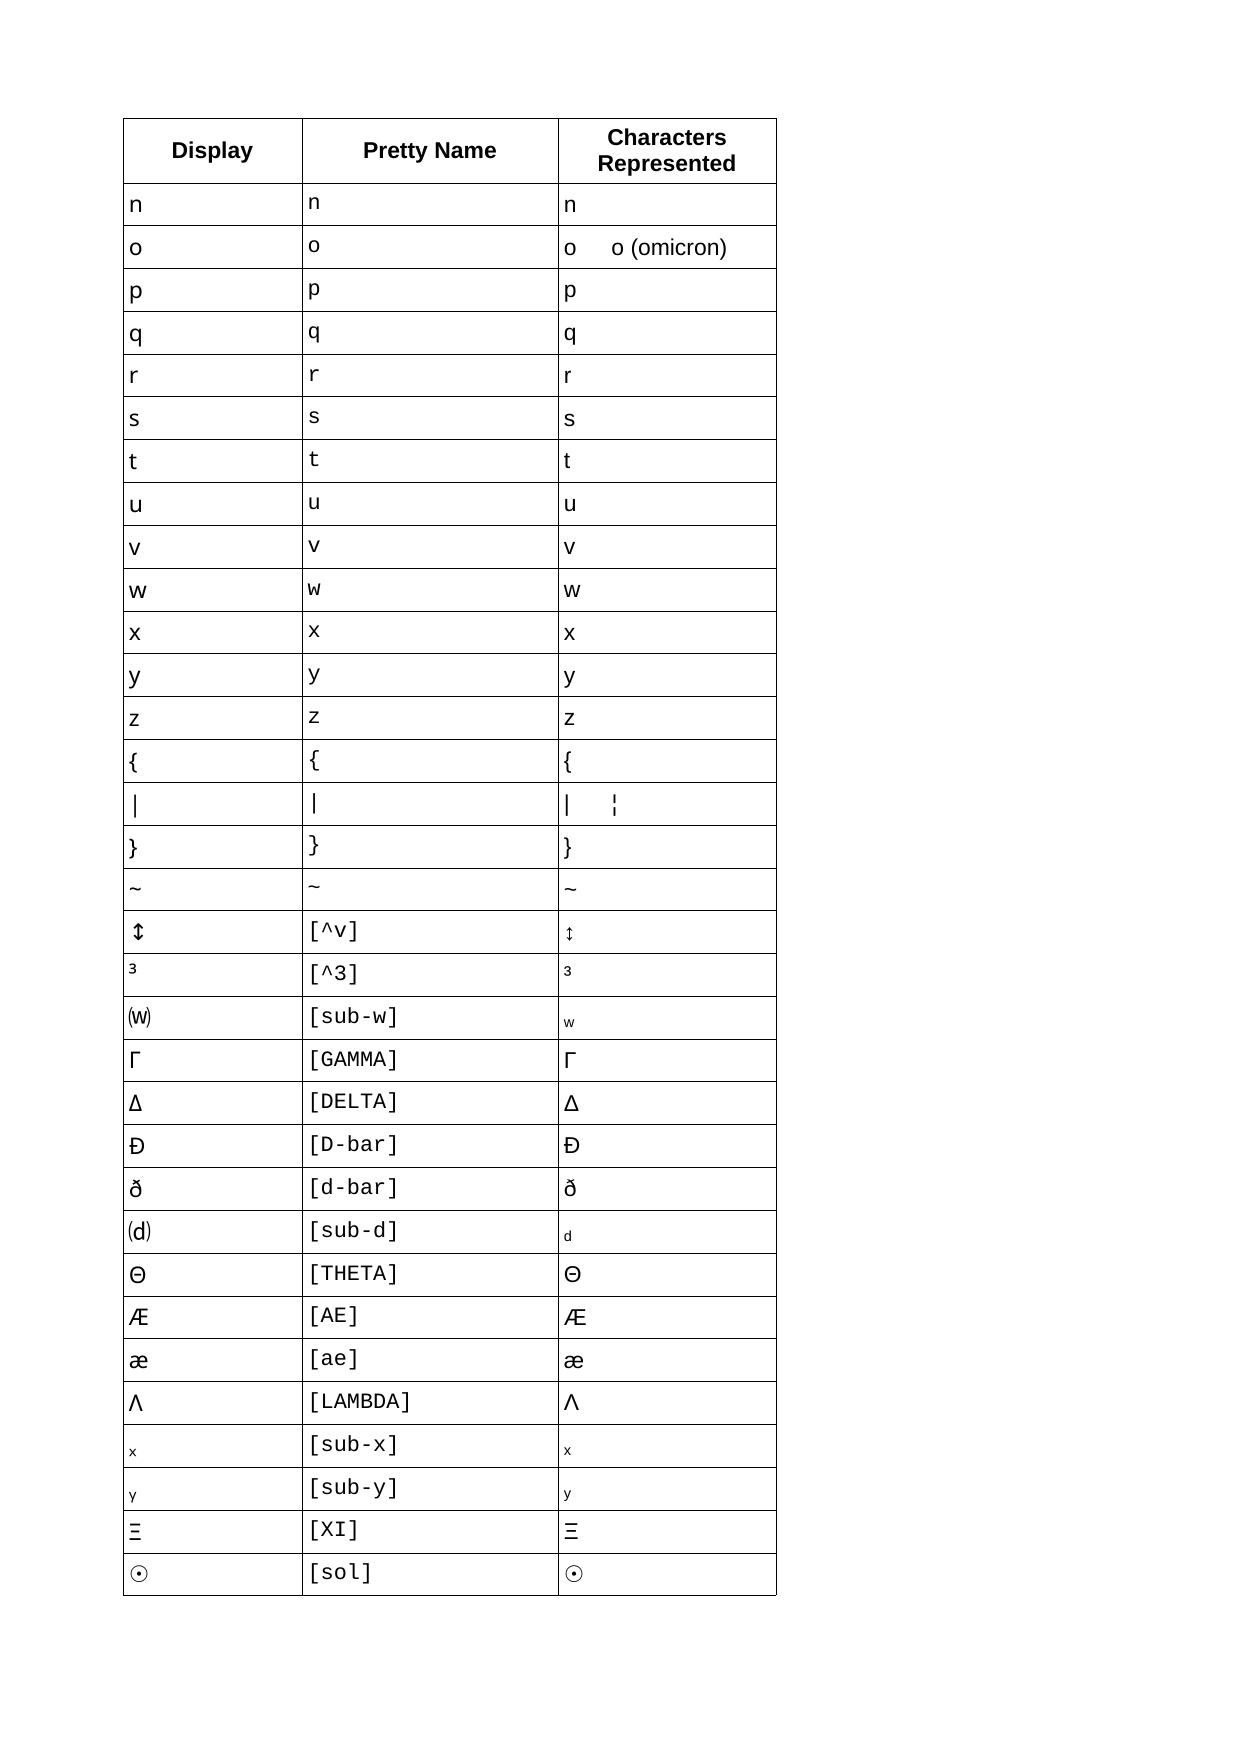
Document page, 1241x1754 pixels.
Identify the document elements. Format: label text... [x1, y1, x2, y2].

table_cell [sub-d] [303, 1211, 558, 1253]
table_cell [d-bar] [303, 1168, 558, 1210]
table_cell z [124, 697, 302, 739]
table_cell q [124, 312, 302, 354]
table_cell Θ [559, 1254, 776, 1296]
table_cell w [559, 569, 776, 611]
table_cell [THETA] [303, 1254, 558, 1296]
table_cell o [124, 226, 302, 268]
table_cell [sub-x] [303, 1425, 558, 1467]
table_cell n [303, 184, 558, 225]
table_cell [LAMBDA] [303, 1382, 558, 1424]
table_cell x [303, 612, 558, 653]
table_cell ᵧ [124, 1468, 302, 1509]
table_cell } [559, 826, 776, 867]
table_cell q [559, 312, 776, 354]
table_cell [ae] [303, 1339, 558, 1381]
table_cell ₓ [124, 1425, 302, 1467]
table_cell Θ [124, 1254, 302, 1296]
table_cell Ð [559, 1125, 776, 1167]
table_cell { [124, 740, 302, 782]
table_cell Λ [559, 1382, 776, 1424]
table_cell [XI] [303, 1511, 558, 1552]
table_cell æ [559, 1339, 776, 1381]
table_cell ↕ [559, 911, 776, 953]
table_cell Δ [124, 1082, 302, 1124]
table_cell ☉ [559, 1554, 776, 1595]
table_cell r [124, 355, 302, 396]
table_cell [^v] [303, 911, 558, 953]
table_cell ~ [124, 869, 302, 910]
table_cell [D-bar] [303, 1125, 558, 1167]
table_cell Ξ [559, 1511, 776, 1552]
table_cell Ξ [124, 1511, 302, 1552]
table_cell { [559, 740, 776, 782]
table_cell r [303, 355, 558, 396]
table_cell v [303, 526, 558, 568]
table_cell ↕ [124, 911, 302, 953]
table_cell u [124, 483, 302, 525]
table_cell | ¦ [559, 783, 776, 824]
table_cell ~ [303, 869, 558, 910]
table_cell s [559, 397, 776, 439]
table_cell p [124, 269, 302, 311]
table_cell x [559, 612, 776, 653]
table_cell t [124, 440, 302, 482]
table_cell ³ [559, 954, 776, 996]
table_cell u [303, 483, 558, 525]
table_cell [sol] [303, 1554, 558, 1595]
table_cell w [559, 997, 776, 1039]
table_cell y [559, 1468, 776, 1509]
table_cell w [124, 569, 302, 611]
table_cell t [303, 440, 558, 482]
table_cell z [303, 697, 558, 739]
table_cell ⒟ [124, 1211, 302, 1253]
table_cell w [303, 569, 558, 611]
table_cell Æ [124, 1297, 302, 1338]
table_cell ⒲ [124, 997, 302, 1039]
table_cell [sub-w] [303, 997, 558, 1039]
table_cell [DELTA] [303, 1082, 558, 1124]
table_cell s [124, 397, 302, 439]
table_cell Γ [124, 1040, 302, 1081]
table_cell } [124, 826, 302, 867]
table_cell ³ [124, 954, 302, 996]
table_cell y [559, 654, 776, 696]
table_cell q [303, 312, 558, 354]
table_cell ð [124, 1168, 302, 1210]
table_header Display [124, 119, 302, 182]
table_cell ð [559, 1168, 776, 1210]
table_cell æ [124, 1339, 302, 1381]
table_cell s [303, 397, 558, 439]
table_cell p [303, 269, 558, 311]
table_cell Δ [559, 1082, 776, 1124]
table_cell | [303, 783, 558, 824]
table_cell y [303, 654, 558, 696]
table_cell o [303, 226, 558, 268]
table_cell ☉ [124, 1554, 302, 1595]
table_cell d [559, 1211, 776, 1253]
table_cell ~ [559, 869, 776, 910]
table_cell z [559, 697, 776, 739]
table_cell Æ [559, 1297, 776, 1338]
table_cell [^3] [303, 954, 558, 996]
table_cell | [124, 783, 302, 824]
table_cell u [559, 483, 776, 525]
table_cell n [559, 184, 776, 225]
table_cell [GAMMA] [303, 1040, 558, 1081]
table_cell o ο (omicron) [559, 226, 776, 268]
table_cell p [559, 269, 776, 311]
table_cell y [124, 654, 302, 696]
table_cell Λ [124, 1382, 302, 1424]
table_header Characters Represented [559, 119, 776, 182]
table_cell v [559, 526, 776, 568]
table_cell { [303, 740, 558, 782]
table_cell t [559, 440, 776, 482]
table_header Pretty Name [303, 119, 558, 182]
table_cell [AE] [303, 1297, 558, 1338]
table_cell [sub-y] [303, 1468, 558, 1509]
table_cell Ð [124, 1125, 302, 1167]
table_cell r [559, 355, 776, 396]
table_cell x [559, 1425, 776, 1467]
table_cell Γ [559, 1040, 776, 1081]
table_cell v [124, 526, 302, 568]
table_cell x [124, 612, 302, 653]
table_cell } [303, 826, 558, 867]
table_cell n [124, 184, 302, 225]
